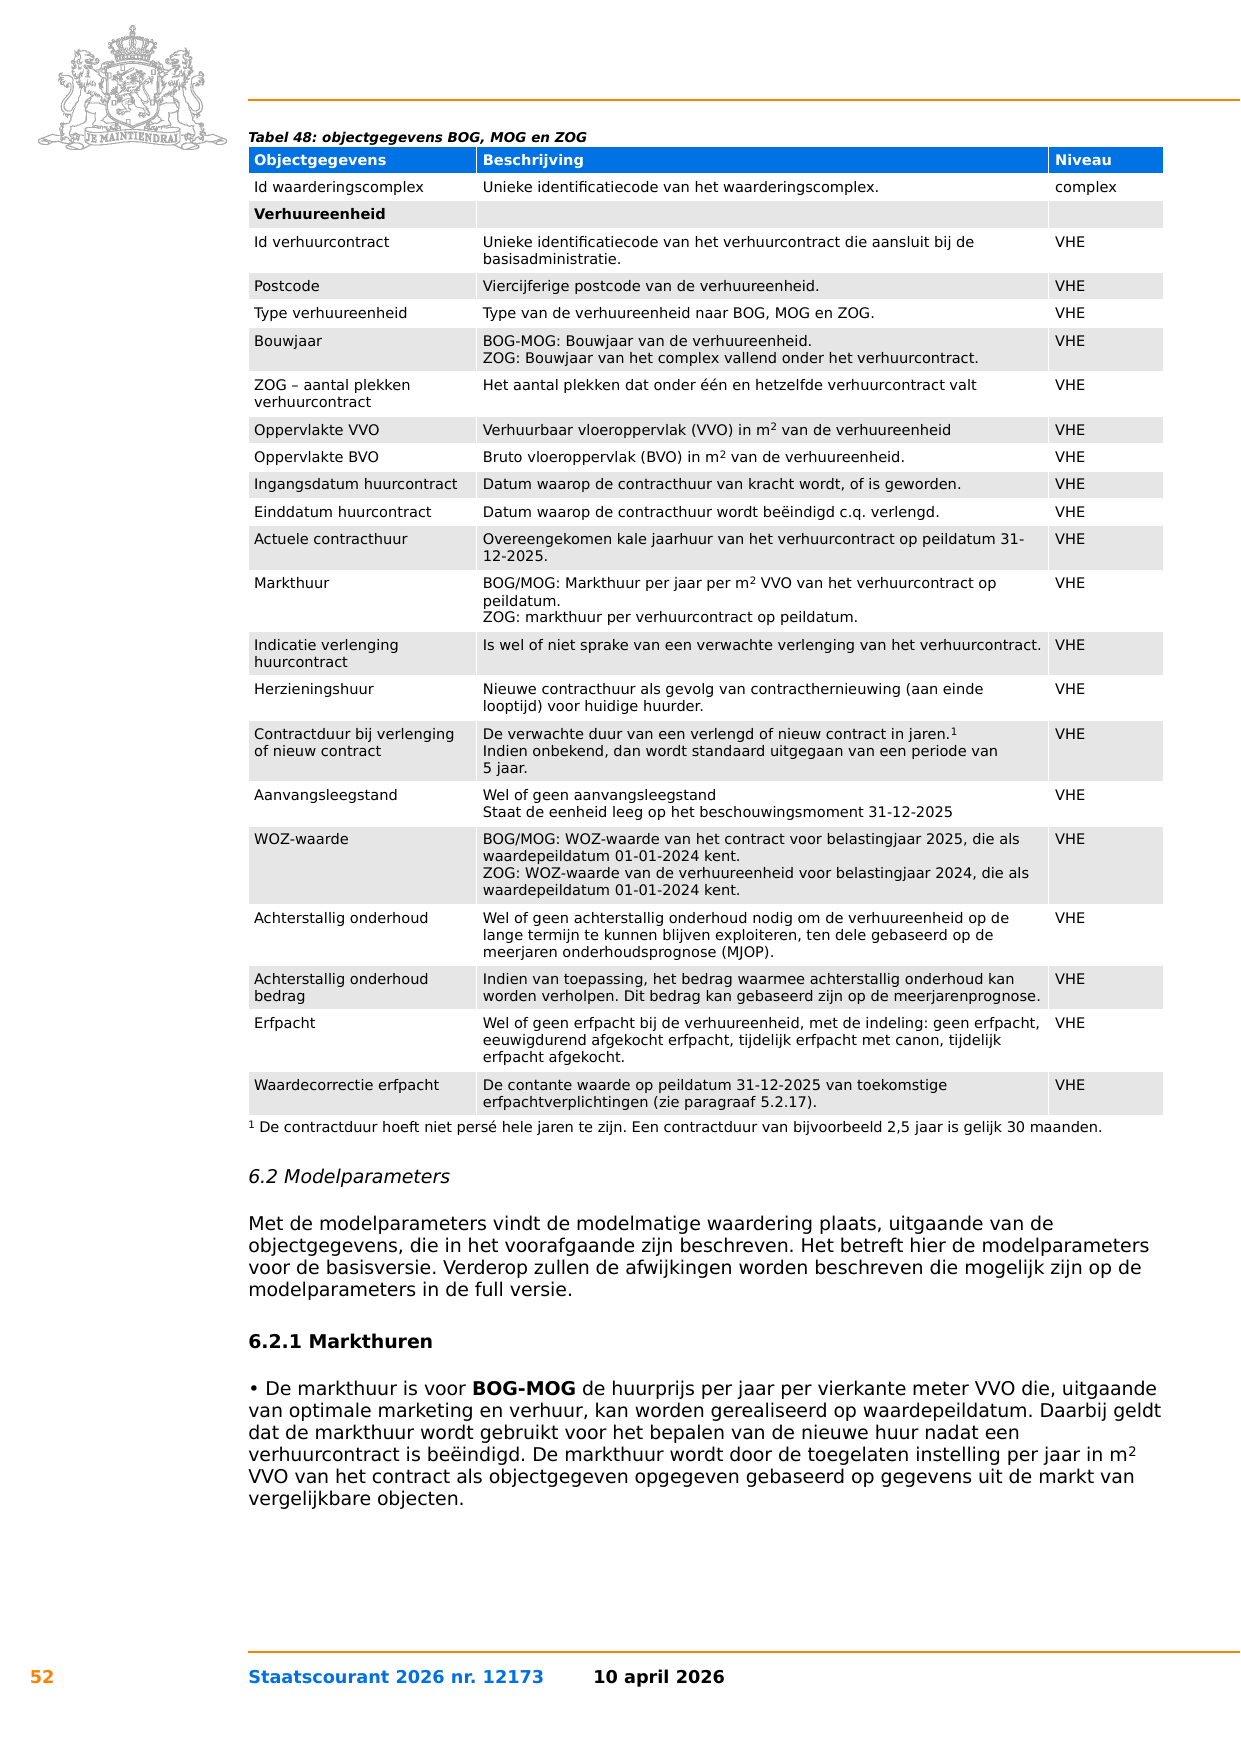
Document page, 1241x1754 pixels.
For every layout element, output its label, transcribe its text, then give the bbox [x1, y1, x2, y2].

table_cell VHE [1049, 417, 1163, 443]
table_cell VHE [1049, 526, 1163, 570]
table_cell WOZ-waarde [249, 827, 476, 904]
table_cell Contractduur bij verlenging of nieuw contract [249, 721, 476, 781]
table_cell VHE [1049, 782, 1163, 826]
table_cell Is wel of niet sprake van een verwachte verlenging van het verhuurcontract. [477, 632, 1048, 675]
text • De markthuur is voor BOG-MOG de huurprijs per jaar per vierkante meter VVO die, uitgaande van optimale marketing en verhuur, kan worden gerealiseerd op waardepeildatum. Daarbij geldt dat de markthuur wordt gebruikt voor het bepalen van de nieuwe huur nadat een verhuurcontract is beëindigd. De markthuur wordt door de toegelaten instelling per jaar in m2 VVO van het contract als objectgegeven opgegeven gebaseerd op gegevens uit de markt van vergelijkbare objecten. [248, 1378, 1163, 1510]
table_cell VHE [1049, 472, 1163, 498]
table_cell ZOG – aantal plekken verhuurcontract [249, 373, 476, 416]
table_cell Wel of geen aanvangsleegstand Staat de eenheid leeg op het beschouwingsmoment 31-12-2025 [477, 782, 1048, 826]
table_cell VHE [1049, 373, 1163, 416]
table_cell Nieuwe contracthuur als gevolg van contracthernieuwing (aan einde looptijd) voor huidige huurder. [477, 676, 1048, 720]
table_cell Wel of geen achterstallig onderhoud nodig om de verhuureenheid op de lange termijn te kunnen blijven exploiteren, ten dele gebaseerd op de meerjaren onderhoudsprognose (MJOP). [477, 905, 1048, 965]
table_cell Niveau [1049, 147, 1163, 173]
table_cell Viercijferige postcode van de verhuureenheid. [477, 273, 1048, 299]
table_cell Type van de verhuureenheid naar BOG, MOG en ZOG. [477, 301, 1048, 327]
table_cell [477, 201, 1048, 228]
table_cell Datum waarop de contracthuur van kracht wordt, of is geworden. [477, 472, 1048, 498]
table_cell Actuele contracthuur [249, 526, 476, 570]
table_cell Verhuurbaar vloeroppervlak (VVO) in m2 van de verhuureenheid [477, 417, 1048, 443]
table_cell Aanvangsleegstand [249, 782, 476, 826]
table_cell Indien van toepassing, het bedrag waarmee achterstallig onderhoud kan worden verholpen. Dit bedrag kan gebaseerd zijn op de meerjarenprognose. [477, 966, 1048, 1009]
table_cell Id verhuurcontract [249, 229, 476, 272]
table_cell 1 De contractduur hoeft niet persé hele jaren te zijn. Een contractduur van bijvoorbeeld 2,5 jaar is gelijk 30 maanden. [248, 1116, 1163, 1136]
table_cell VHE [1049, 273, 1163, 299]
table_cell VHE [1049, 721, 1163, 781]
table_cell Achterstallig onderhoud [249, 905, 476, 965]
table_cell VHE [1049, 301, 1163, 327]
table_cell VHE [1049, 966, 1163, 1009]
table_cell [1049, 201, 1163, 228]
table_cell Herzieningshuur [249, 676, 476, 720]
table_cell VHE [1049, 905, 1163, 965]
table_cell Waardecorrectie erfpacht [249, 1072, 476, 1115]
text Met de modelparameters vindt de modelmatige waardering plaats, uitgaande van de objectgegevens, die in het voorafgaande zijn beschreven. Het betreft hier de modelparameters voor de basisversie. Verderop zullen de afwijkingen worden beschreven die mogelijk zijn op de modelparameters in de full versie. [248, 1213, 1163, 1301]
table_cell Erfpacht [249, 1011, 476, 1071]
table_cell complex [1049, 174, 1163, 200]
table_cell Einddatum huurcontract [249, 499, 476, 525]
table_cell Unieke identificatiecode van het waarderingscomplex. [477, 174, 1048, 200]
table_cell Bruto vloeroppervlak (BVO) in m2 van de verhuureenheid. [477, 444, 1048, 471]
table_cell De contante waarde op peildatum 31-12-2025 van toekomstige erfpachtverplichtingen (zie paragraaf 5.2.17). [477, 1072, 1048, 1115]
table_cell VHE [1049, 444, 1163, 471]
table_cell VHE [1049, 499, 1163, 525]
table_cell Id waarderingscomplex [249, 174, 476, 200]
table_cell Verhuureenheid [249, 201, 476, 228]
table_cell Oppervlakte VVO [249, 417, 476, 443]
table_cell VHE [1049, 328, 1163, 371]
table_cell Type verhuureenheid [249, 301, 476, 327]
table_cell Oppervlakte BVO [249, 444, 476, 471]
table_cell Overeengekomen kale jaarhuur van het verhuurcontract op peildatum 31-12-2025. [477, 526, 1048, 570]
table_cell BOG/MOG: WOZ-waarde van het contract voor belastingjaar 2025, die als waardepeildatum 01-01-2024 kent. ZOG: WOZ-waarde van de verhuureenheid voor belastingjaar 2024, die als waardepeildatum 01-01-2024 kent. [477, 827, 1048, 904]
table_cell Unieke identificatiecode van het verhuurcontract die aansluit bij de basisadministratie. [477, 229, 1048, 272]
table_cell Achterstallig onderhoud bedrag [249, 966, 476, 1009]
table_cell Postcode [249, 273, 476, 299]
table_cell Ingangsdatum huurcontract [249, 472, 476, 498]
table_cell VHE [1049, 1072, 1163, 1115]
table_cell Markthuur [249, 571, 476, 631]
table_cell VHE [1049, 1011, 1163, 1071]
table_cell BOG-MOG: Bouwjaar van de verhuureenheid. ZOG: Bouwjaar van het complex vallend onder het verhuurcontract. [477, 328, 1048, 371]
table_cell Bouwjaar [249, 328, 476, 371]
table_cell VHE [1049, 827, 1163, 904]
subtitle 6.2 Modelparameters [248, 1166, 1163, 1188]
table_cell VHE [1049, 229, 1163, 272]
table_cell Objectgegevens [249, 147, 476, 173]
table_header Tabel 48: objectgegevens BOG, MOG en ZOG [248, 130, 1163, 146]
table_cell VHE [1049, 676, 1163, 720]
table_cell Het aantal plekken dat onder één en hetzelfde verhuurcontract valt [477, 373, 1048, 416]
table_cell VHE [1049, 571, 1163, 631]
table_cell BOG/MOG: Markthuur per jaar per m2 VVO van het verhuurcontract op peildatum. ZOG: markthuur per verhuurcontract op peildatum. [477, 571, 1048, 631]
subtitle 6.2.1 Markthuren [248, 1331, 1163, 1353]
table_cell Wel of geen erfpacht bij de verhuureenheid, met de indeling: geen erfpacht, eeuwigdurend afgekocht erfpacht, tijdelijk erfpacht met canon, tijdelijk erfpacht afgekocht. [477, 1011, 1048, 1071]
table_cell De verwachte duur van een verlengd of nieuw contract in jaren.1 Indien onbekend, dan wordt standaard uitgegaan van een periode van 5 jaar. [477, 721, 1048, 781]
table_cell Datum waarop de contracthuur wordt beëindigd c.q. verlengd. [477, 499, 1048, 525]
table_cell Indicatie verlenging huurcontract [249, 632, 476, 675]
picture [38, 25, 227, 150]
table_cell Beschrijving [477, 147, 1048, 173]
table_cell VHE [1049, 632, 1163, 675]
